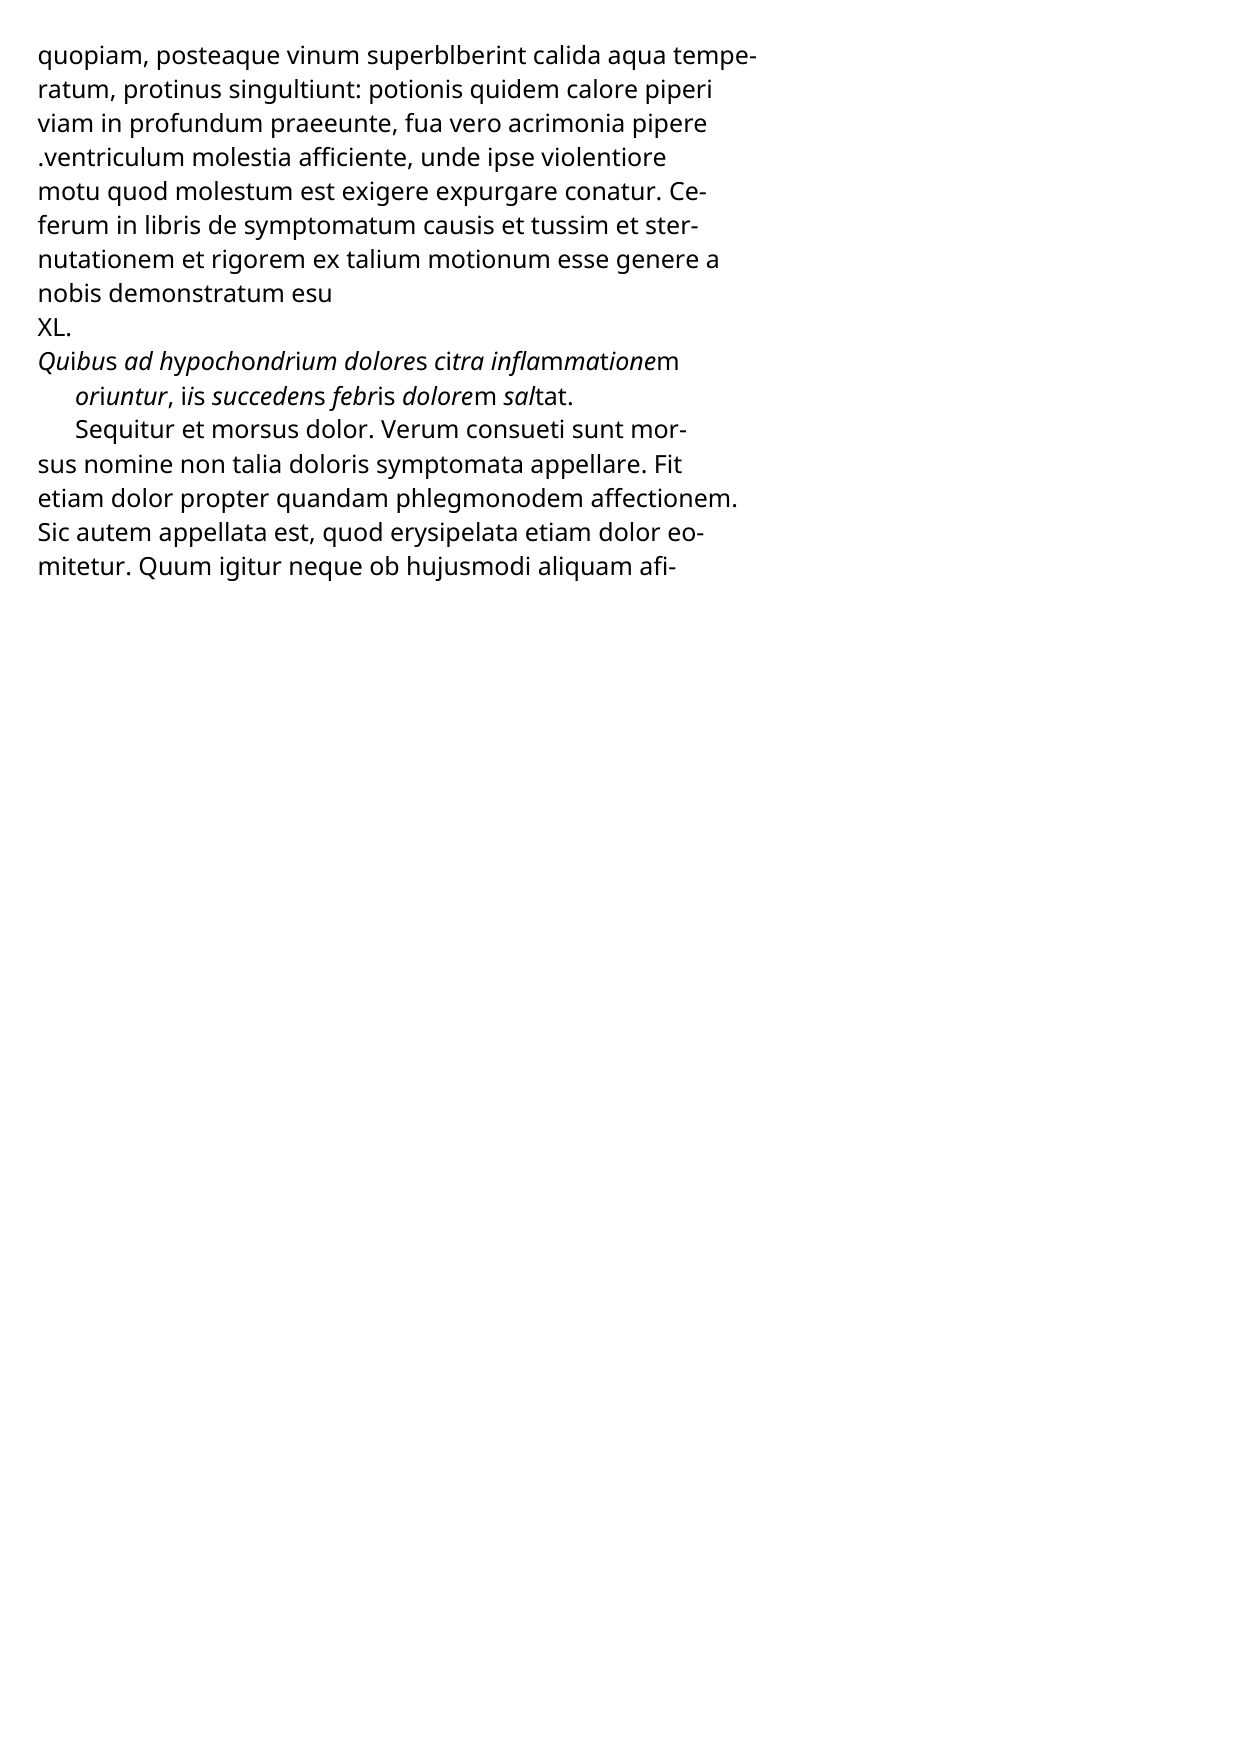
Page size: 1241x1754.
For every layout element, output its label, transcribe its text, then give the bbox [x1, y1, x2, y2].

text quopiam, posteaque vinum superblberint calida aqua tempe- ratum, protinus singultiunt: potionis quidem calore piperi viam in profundum praeeunte, fua vero acrimonia pipere .ventriculum molestia afficiente, unde ipse violentiore motu quod molestum est exigere expurgare conatur. Ce- ferum in libris de symptomatum causis et tussim et ster- nutationem et rigorem ex talium motionum esse genere a nobis demonstratum esu [37, 37, 1203, 310]
text Quibus ad hypochondrium dolores citra inflammationem oriuntur, iis succedens febris dolorem saltat. [37, 344, 1203, 412]
text XL. [37, 310, 1203, 344]
text Sequitur et morsus dolor. Verum consueti sunt mor- sus nomine non talia doloris symptomata appellare. Fit etiam dolor propter quandam phlegmonodem affectionem. Sic autem appellata est, quod erysipelata etiam dolor eo- mitetur. Quum igitur neque ob hujusmodi aliquam afi- [37, 412, 1203, 582]
